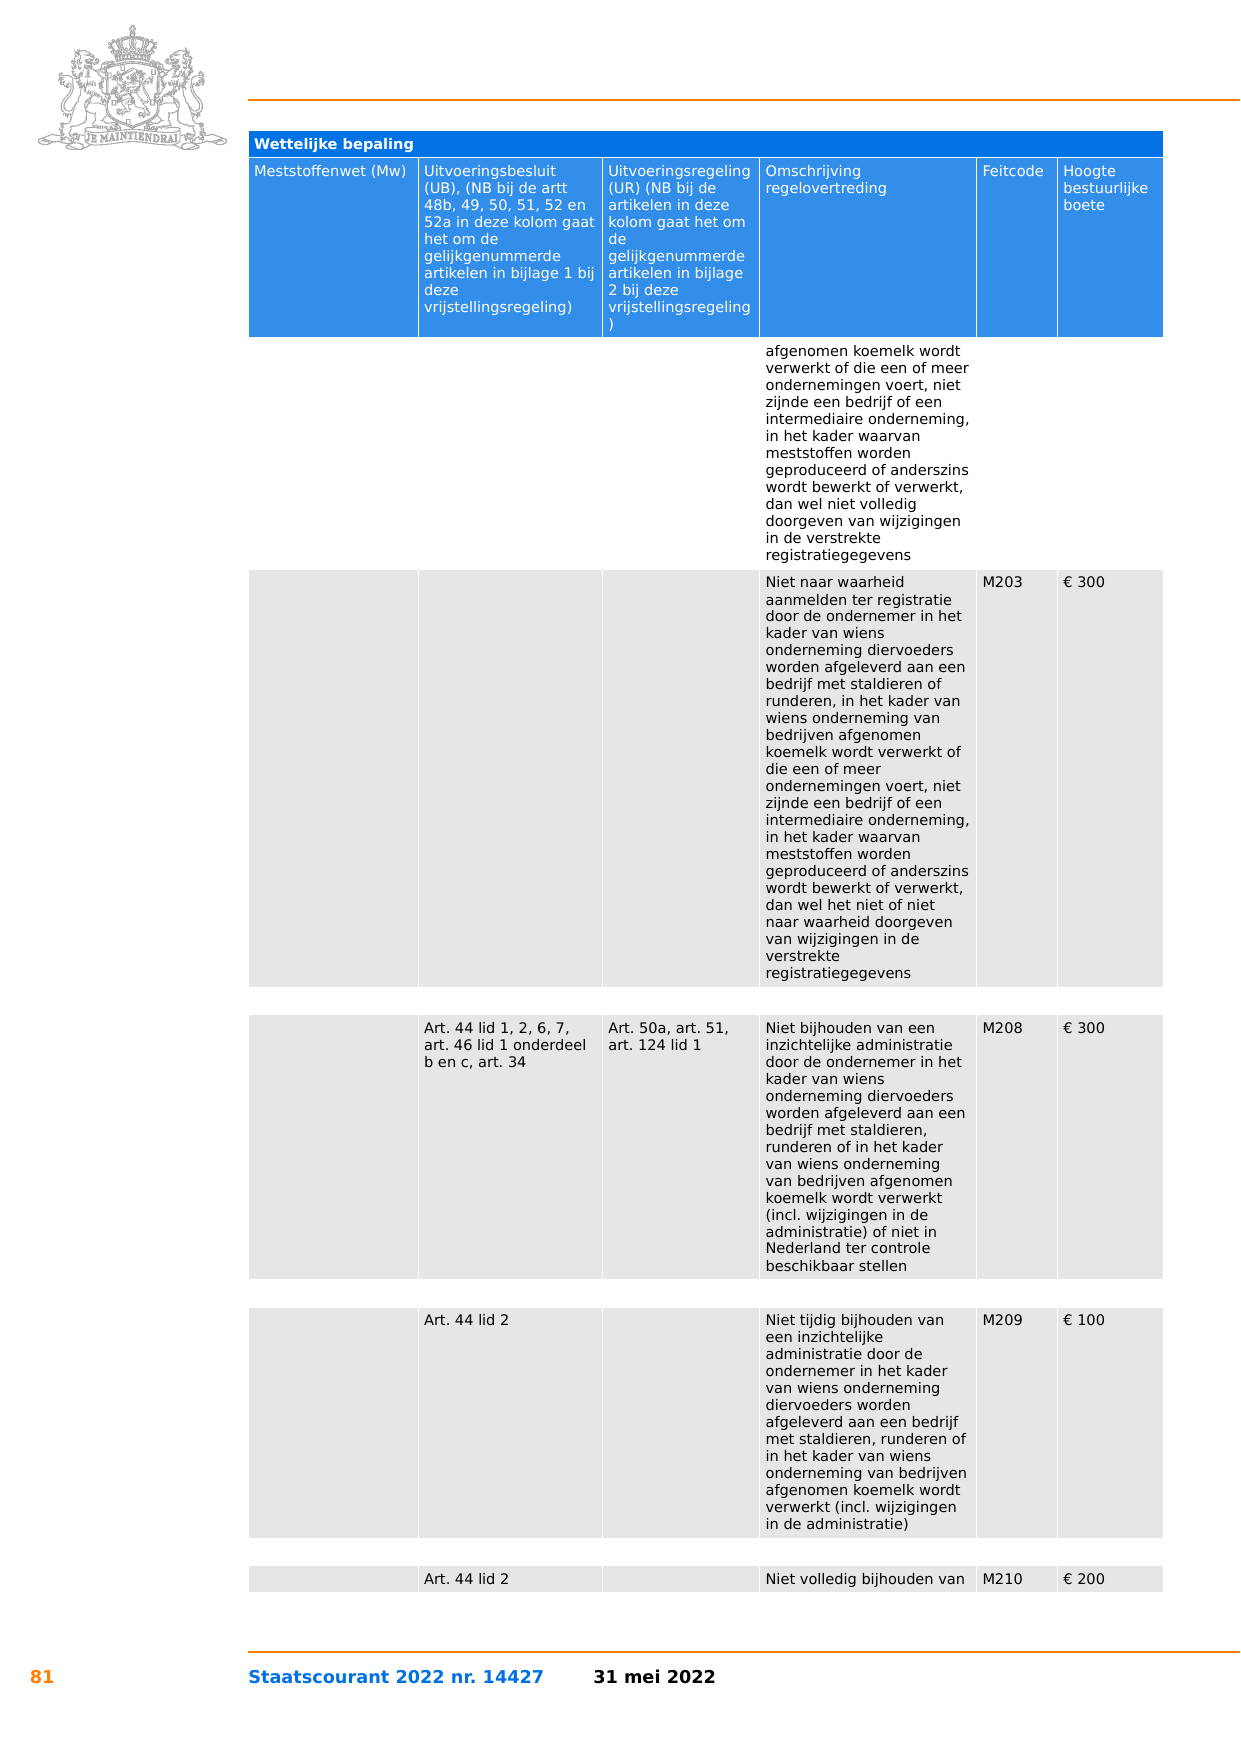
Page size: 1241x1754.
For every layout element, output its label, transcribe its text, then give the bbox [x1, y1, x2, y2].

table_cell € 200 [1058, 1566, 1163, 1592]
table_cell [760, 1280, 976, 1306]
table_cell Art. 44 lid 2 [419, 1566, 602, 1592]
table_cell [603, 988, 759, 1014]
table_cell [419, 1280, 602, 1306]
table_cell Art. 44 lid 1, 2, 6, 7, art. 46 lid 1 onderdeel b en c, art. 34 [419, 1015, 602, 1279]
table_cell Uitvoeringsregeling (UR) (NB bij de artikelen in deze kolom gaat het om de gelijkgenummerde artikelen in bijlage 2 bij deze vrijstellingsregeling) [603, 158, 759, 337]
table_cell [760, 1539, 976, 1565]
table_cell [1058, 1280, 1163, 1306]
table_cell [249, 1566, 418, 1592]
table_cell [419, 1539, 602, 1565]
table_cell Niet volledig bijhouden van [760, 1566, 976, 1592]
table_cell [603, 1280, 759, 1306]
table_cell [977, 988, 1057, 1014]
table_cell M208 [977, 1015, 1057, 1279]
table_cell [249, 1015, 418, 1279]
table_cell Meststoffenwet (Mw) [249, 158, 418, 337]
table_cell Omschrijving regelovertreding [760, 158, 976, 337]
table_cell [1058, 988, 1163, 1014]
table_cell Niet tijdig bijhouden van een inzichtelijke administratie door de ondernemer in het kader van wiens onderneming diervoeders worden afgeleverd aan een bedrijf met staldieren, runderen of in het kader van wiens onderneming van bedrijven afgenomen koemelk wordt verwerkt (incl. wijzigingen in de administratie) [760, 1308, 976, 1538]
table_cell M210 [977, 1566, 1057, 1592]
table_cell [419, 988, 602, 1014]
table_cell afgenomen koemelk wordt verwerkt of die een of meer ondernemingen voert, niet zijnde een bedrijf of een intermediaire onderneming, in het kader waarvan meststoffen worden geproduceerd of anderszins wordt bewerkt of verwerkt, dan wel niet volledig doorgeven van wijzigingen in de verstrekte registratiegegevens [760, 339, 976, 569]
table_cell [249, 339, 418, 569]
table_cell Art. 50a, art. 51, art. 124 lid 1 [603, 1015, 759, 1279]
table_cell [603, 570, 759, 987]
table_cell [977, 1539, 1057, 1565]
table_cell € 300 [1058, 1015, 1163, 1279]
table_cell [760, 988, 976, 1014]
table_cell [1058, 339, 1163, 569]
table_cell Niet bijhouden van een inzichtelijke administratie door de ondernemer in het kader van wiens onderneming diervoeders worden afgeleverd aan een bedrijf met staldieren, runderen of in het kader van wiens onderneming van bedrijven afgenomen koemelk wordt verwerkt (incl. wijzigingen in de administratie) of niet in Nederland ter controle beschikbaar stellen [760, 1015, 976, 1279]
table_cell [977, 1280, 1057, 1306]
table_cell Art. 44 lid 2 [419, 1308, 602, 1538]
table_cell [603, 1566, 759, 1592]
table_cell [249, 1280, 418, 1306]
table_cell € 300 [1058, 570, 1163, 987]
table_cell [603, 1308, 759, 1538]
picture [38, 25, 227, 150]
table_cell M203 [977, 570, 1057, 987]
table_cell [977, 339, 1057, 569]
table_cell [1058, 1539, 1163, 1565]
table_cell Feitcode [977, 158, 1057, 337]
table_cell [419, 570, 602, 987]
table_cell [249, 1539, 418, 1565]
table_cell [603, 1539, 759, 1565]
table_cell [249, 1308, 418, 1538]
table_cell € 100 [1058, 1308, 1163, 1538]
table_cell [249, 988, 418, 1014]
table_cell [419, 339, 602, 569]
table_cell M209 [977, 1308, 1057, 1538]
table_cell Niet naar waarheid aanmelden ter registratie door de ondernemer in het kader van wiens onderneming diervoeders worden afgeleverd aan een bedrijf met staldieren of runderen, in het kader van wiens onderneming van bedrijven afgenomen koemelk wordt verwerkt of die een of meer ondernemingen voert, niet zijnde een bedrijf of een intermediaire onderneming, in het kader waarvan meststoffen worden geproduceerd of anderszins wordt bewerkt of verwerkt, dan wel het niet of niet naar waarheid doorgeven van wijzigingen in de verstrekte registratiegegevens [760, 570, 976, 987]
table_cell [603, 339, 759, 569]
table_header Wettelijke bepaling [249, 131, 1163, 157]
table_cell [249, 570, 418, 987]
table_cell Hoogte bestuurlijke boete [1058, 158, 1163, 337]
table_cell Uitvoeringsbesluit (UB), (NB bij de artt 48b, 49, 50, 51, 52 en 52a in deze kolom gaat het om de gelijkgenummerde artikelen in bijlage 1 bij deze vrijstellingsregeling) [419, 158, 602, 337]
